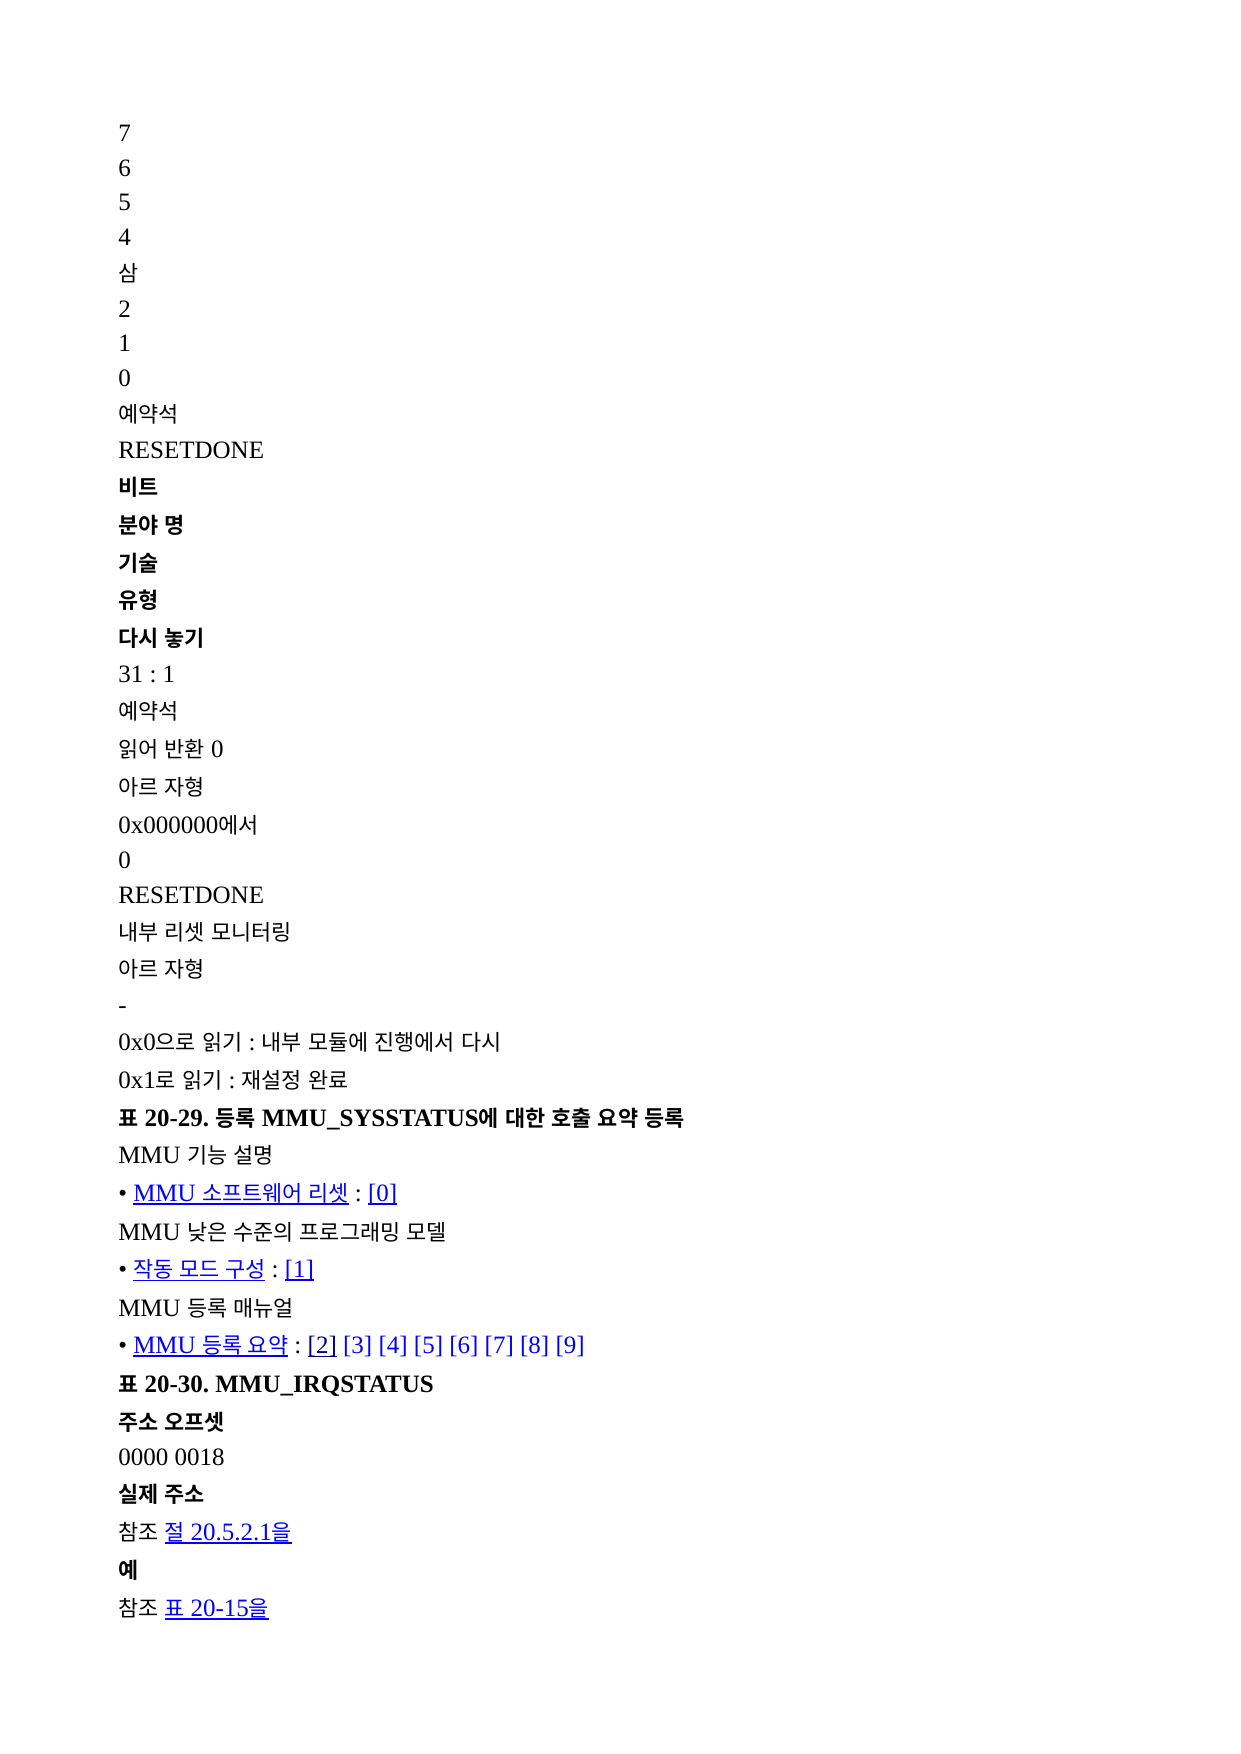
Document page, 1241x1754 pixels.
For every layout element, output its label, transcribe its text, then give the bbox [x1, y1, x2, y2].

text 표 20-30. MMU_IRQSTATUS [118, 1367, 1122, 1398]
text 아르 자형 [118, 770, 1122, 801]
text 0x1로 읽기 : 재설정 완료 [118, 1063, 1122, 1094]
text 실제 주소 [118, 1477, 1122, 1509]
text 표 20-29. 등록 MMU_SYSSTATUS에 대한 호출 요약 등록 [118, 1101, 1122, 1132]
text 참조 표 20-15을 [118, 1591, 1122, 1623]
text MMU 기능 설명 [118, 1138, 1122, 1170]
text 4 [118, 222, 1122, 250]
text 예약석 [118, 397, 1122, 429]
text 2 [118, 294, 1122, 323]
text 31 : 1 [118, 659, 1122, 688]
text 0 [118, 363, 1122, 392]
text 0000 0018 [118, 1442, 1122, 1471]
text 분야 명 [118, 508, 1122, 539]
text 5 [118, 187, 1122, 216]
text 다시 놓기 [118, 621, 1122, 653]
text 6 [118, 153, 1122, 181]
text 비트 [118, 470, 1122, 501]
text 내부 리셋 모니터링 [118, 914, 1122, 946]
text 삼 [118, 256, 1122, 288]
text 아르 자형 [118, 952, 1122, 984]
text 7 [118, 118, 1122, 147]
text 기술 [118, 546, 1122, 577]
text RESETDONE [118, 880, 1122, 909]
text • MMU 등록 요약 : [2] [3] [4] [5] [6] [7] [8] [9] [118, 1328, 1122, 1360]
text 1 [118, 328, 1122, 357]
text • 작동 모드 구성 : [1] [118, 1252, 1122, 1284]
text MMU 등록 매뉴얼 [118, 1291, 1122, 1322]
text - [118, 990, 1122, 1019]
text 0 [118, 846, 1122, 874]
text RESETDONE [118, 435, 1122, 464]
text 유형 [118, 583, 1122, 615]
text • MMU 소프트웨어 리셋 : [0] [118, 1176, 1122, 1208]
text 참조 절 20.5.2.1을 [118, 1515, 1122, 1547]
text 0x0으로 읽기 : 내부 모듈에 진행에서 다시 [118, 1025, 1122, 1056]
text 예 [118, 1553, 1122, 1585]
text 예약석 [118, 694, 1122, 726]
text 0x000000에서 [118, 808, 1122, 839]
text MMU 낮은 수준의 프로그래밍 모델 [118, 1214, 1122, 1246]
text 읽어 반환 0 [118, 732, 1122, 763]
text 주소 오프셋 [118, 1404, 1122, 1436]
